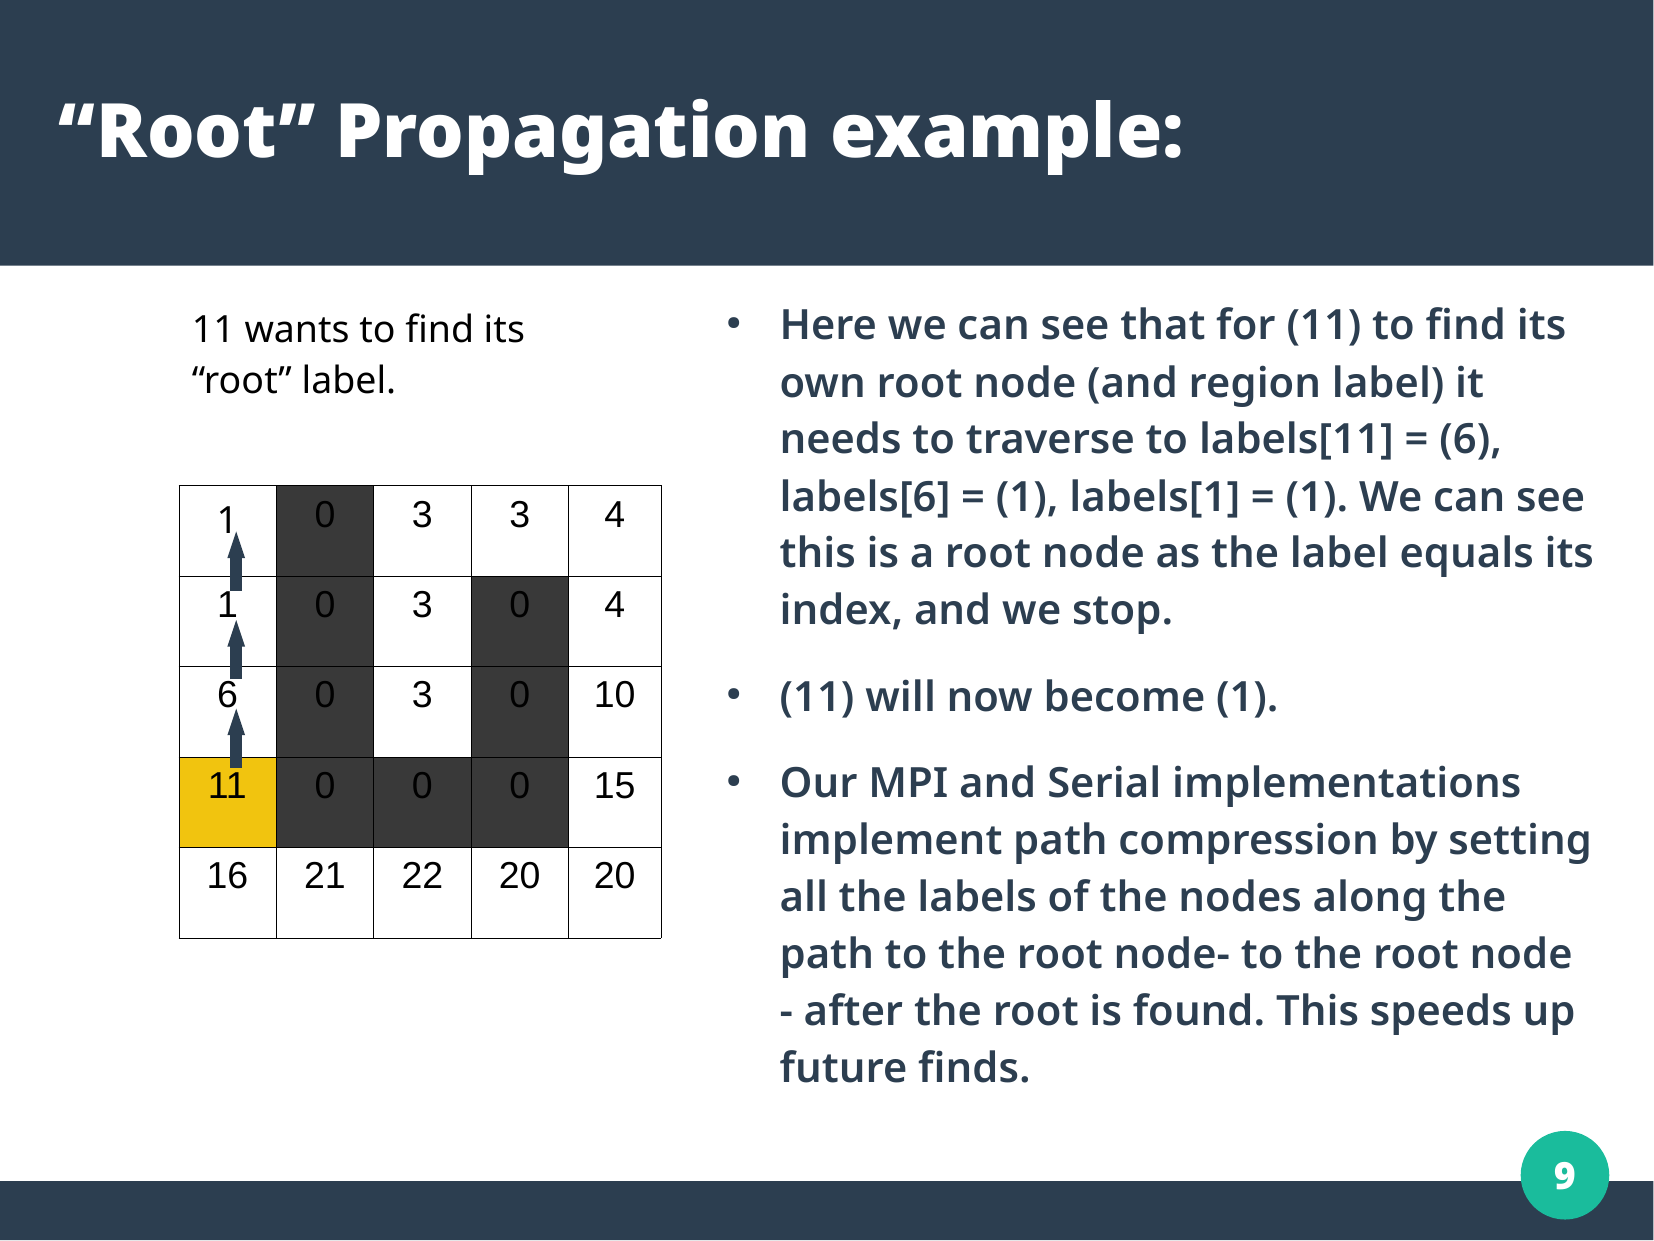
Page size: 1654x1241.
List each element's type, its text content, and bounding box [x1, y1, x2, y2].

table_cell 0 [472, 758, 568, 847]
table_cell 3 [374, 667, 471, 757]
table_cell 15 [569, 758, 661, 847]
table_cell 20 [569, 848, 661, 938]
table_header 3 [472, 486, 568, 576]
table_header 4 [569, 486, 661, 576]
table_cell 0 [374, 758, 471, 847]
list Here we can see that for (11) to find its own root node (and region label) it needs to traverse to labels[11] = (6), labels[6] = (1), labels[1] = (1). We can see this is a root node as the label equals its index, and we stop. (11) will now become (1). Our MPI and Serial implementations implement path compression by setting all the labels of the nodes along the path to the root node- to the root node - after the root is found. This speeds up future finds. [708, 295, 1595, 1152]
table_cell 6 [180, 667, 276, 757]
table_header 0 [277, 486, 373, 576]
text_box 11 wants to find its “root” label. [177, 295, 650, 404]
title “Root” Propagation example: [59, 49, 1595, 207]
table_cell 3 [374, 577, 471, 666]
table_cell 16 [180, 848, 276, 938]
table_cell 21 [277, 848, 373, 938]
table_cell 11 [180, 758, 276, 847]
table_cell 0 [472, 577, 568, 666]
table_cell 20 [472, 848, 568, 938]
table_cell 1 [180, 577, 276, 666]
table_header 3 [374, 486, 471, 576]
table_cell 0 [472, 667, 568, 757]
table_cell 0 [277, 667, 373, 757]
table_cell 22 [374, 848, 471, 938]
table_cell 0 [277, 758, 373, 847]
table_header 1 [180, 486, 276, 576]
table_cell 0 [277, 577, 373, 666]
table_cell 10 [569, 667, 661, 757]
table_cell 4 [569, 577, 661, 666]
